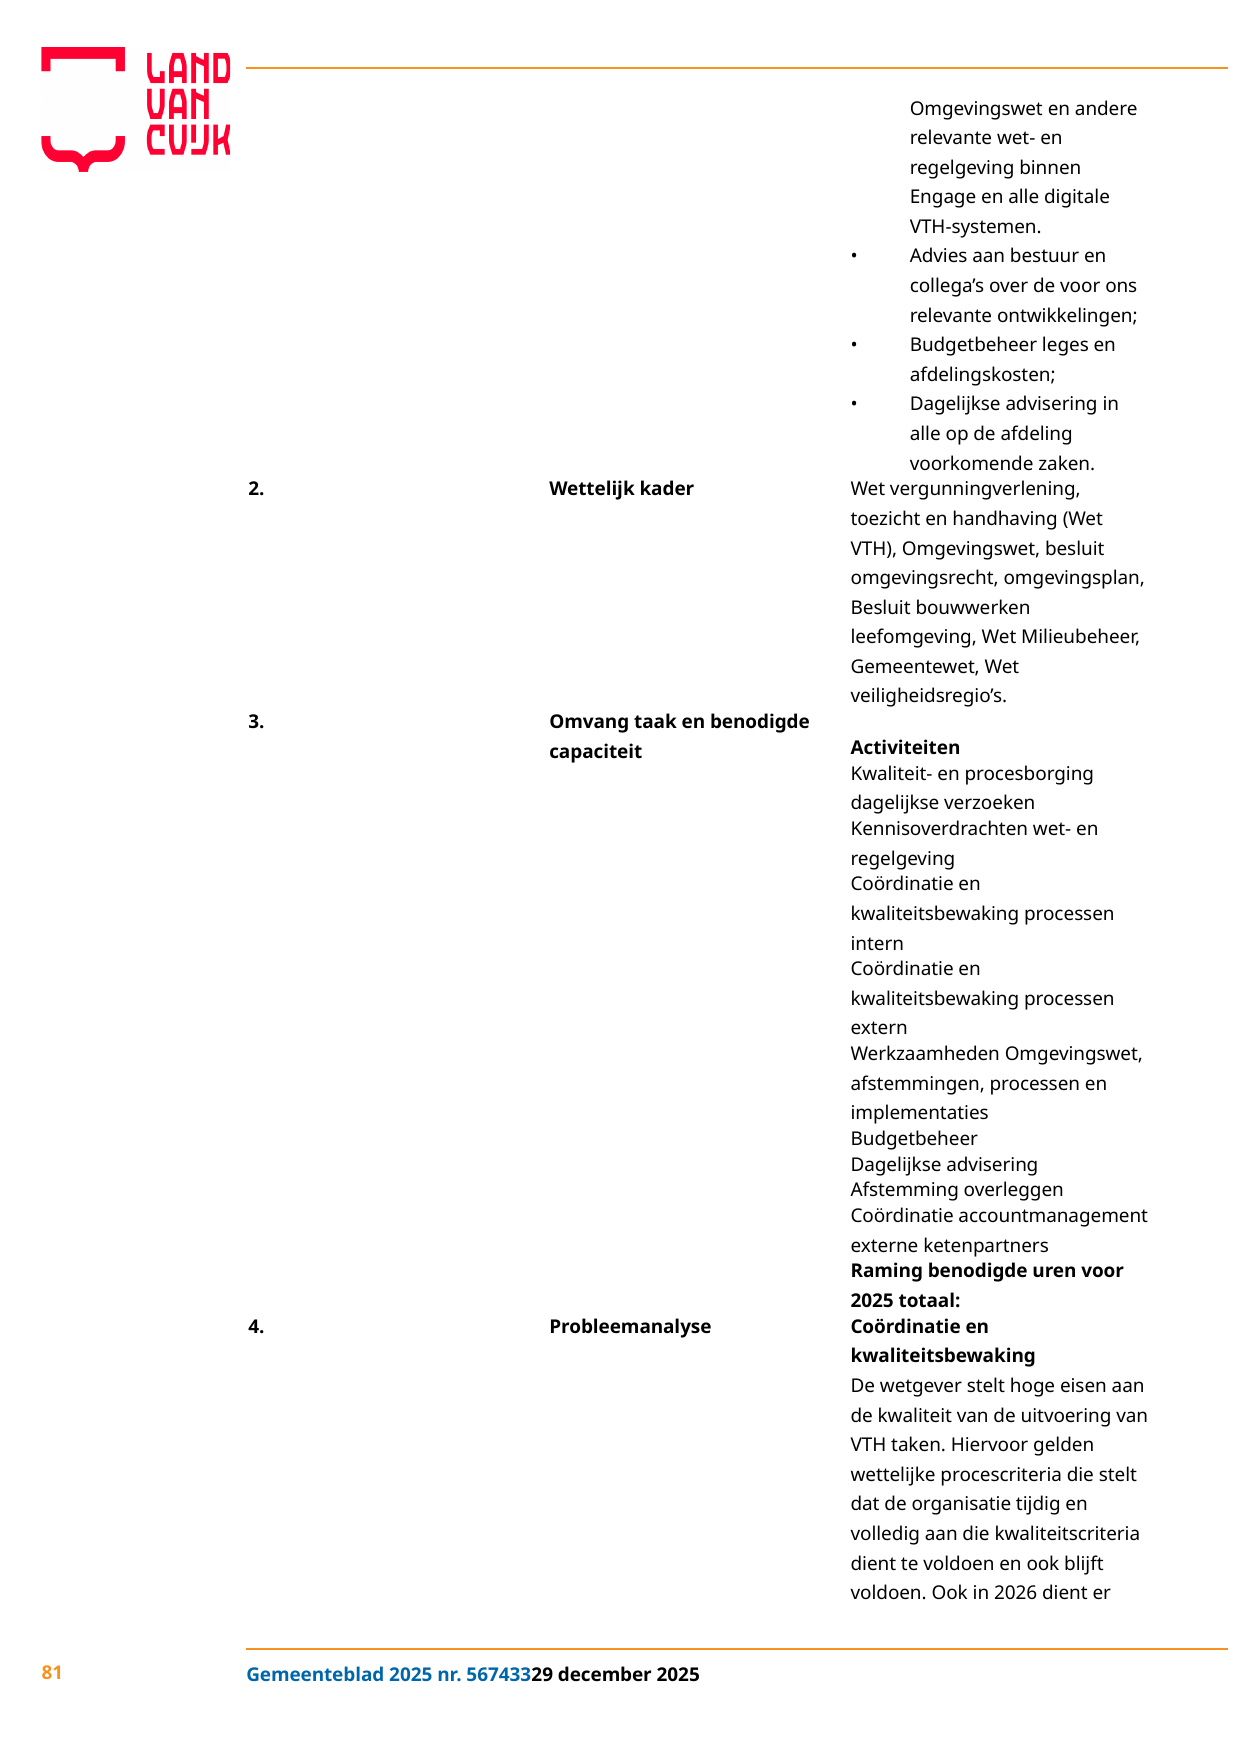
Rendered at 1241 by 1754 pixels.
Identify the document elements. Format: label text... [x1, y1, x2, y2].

table_cell Wettelijk kader [549, 476, 850, 708]
table_header Activiteiten [850, 734, 1152, 760]
table_cell Budgetbeheer [850, 1125, 1152, 1151]
table_cell [549, 95, 850, 476]
table_cell Raming benodigde uren voor 2025 totaal: [850, 1258, 1152, 1313]
table_cell Afstemming overleggen [850, 1177, 1152, 1202]
table_cell Omgevingswet en andere relevante wet- en regelgeving binnen Engage en alle digitale VTH-systemen. Advies aan bestuur en collega’s over de voor ons relevante ontwikkelingen; Budgetbeheer leges en afdelingskosten; Dagelijkse advisering in alle op de afdeling voorkomende zaken. [850, 95, 1152, 476]
table_cell Coördinatie accountmanagement externe ketenpartners [850, 1203, 1152, 1258]
table_cell Wet vergunningverlening, toezicht en handhaving (Wet VTH), Omgevingswet, besluit omgevingsrecht, omgevingsplan, Besluit bouwwerken leefomgeving, Wet Milieubeheer, Gemeentewet, Wet veiligheidsregio’s. [850, 476, 1152, 708]
table_cell Kennisoverdrachten wet- en regelgeving [850, 815, 1152, 871]
table_cell Coördinatie en kwaliteitsbewaking processen extern [850, 955, 1152, 1040]
table_cell Dagelijkse advisering [850, 1151, 1152, 1177]
table_cell Probleemanalyse [549, 1313, 850, 1605]
table_cell [248, 95, 549, 476]
table_cell Coördinatie en kwaliteitsbewaking De wetgever stelt hoge eisen aan de kwaliteit van de uitvoering van VTH taken. Hiervoor gelden wettelijke procescriteria die stelt dat de organisatie tijdig en volledig aan die kwaliteitscriteria dient te voldoen en ook blijft voldoen. Ook in 2026 dient er [850, 1313, 1152, 1605]
table_cell [850, 708, 1152, 734]
picture [41, 47, 231, 172]
table_cell 2. [248, 476, 549, 708]
table_cell 4. [248, 1313, 549, 1605]
table_cell Coördinatie en kwaliteitsbewaking processen intern [850, 871, 1152, 955]
table_cell 3. [248, 708, 549, 1313]
table_cell Omvang taak en benodigde capaciteit [549, 708, 850, 1313]
table_cell Werkzaamheden Omgevingswet, afstemmingen, processen en implementaties [850, 1040, 1152, 1125]
table_cell Kwaliteit- en procesborging dagelijkse verzoeken [850, 760, 1152, 815]
